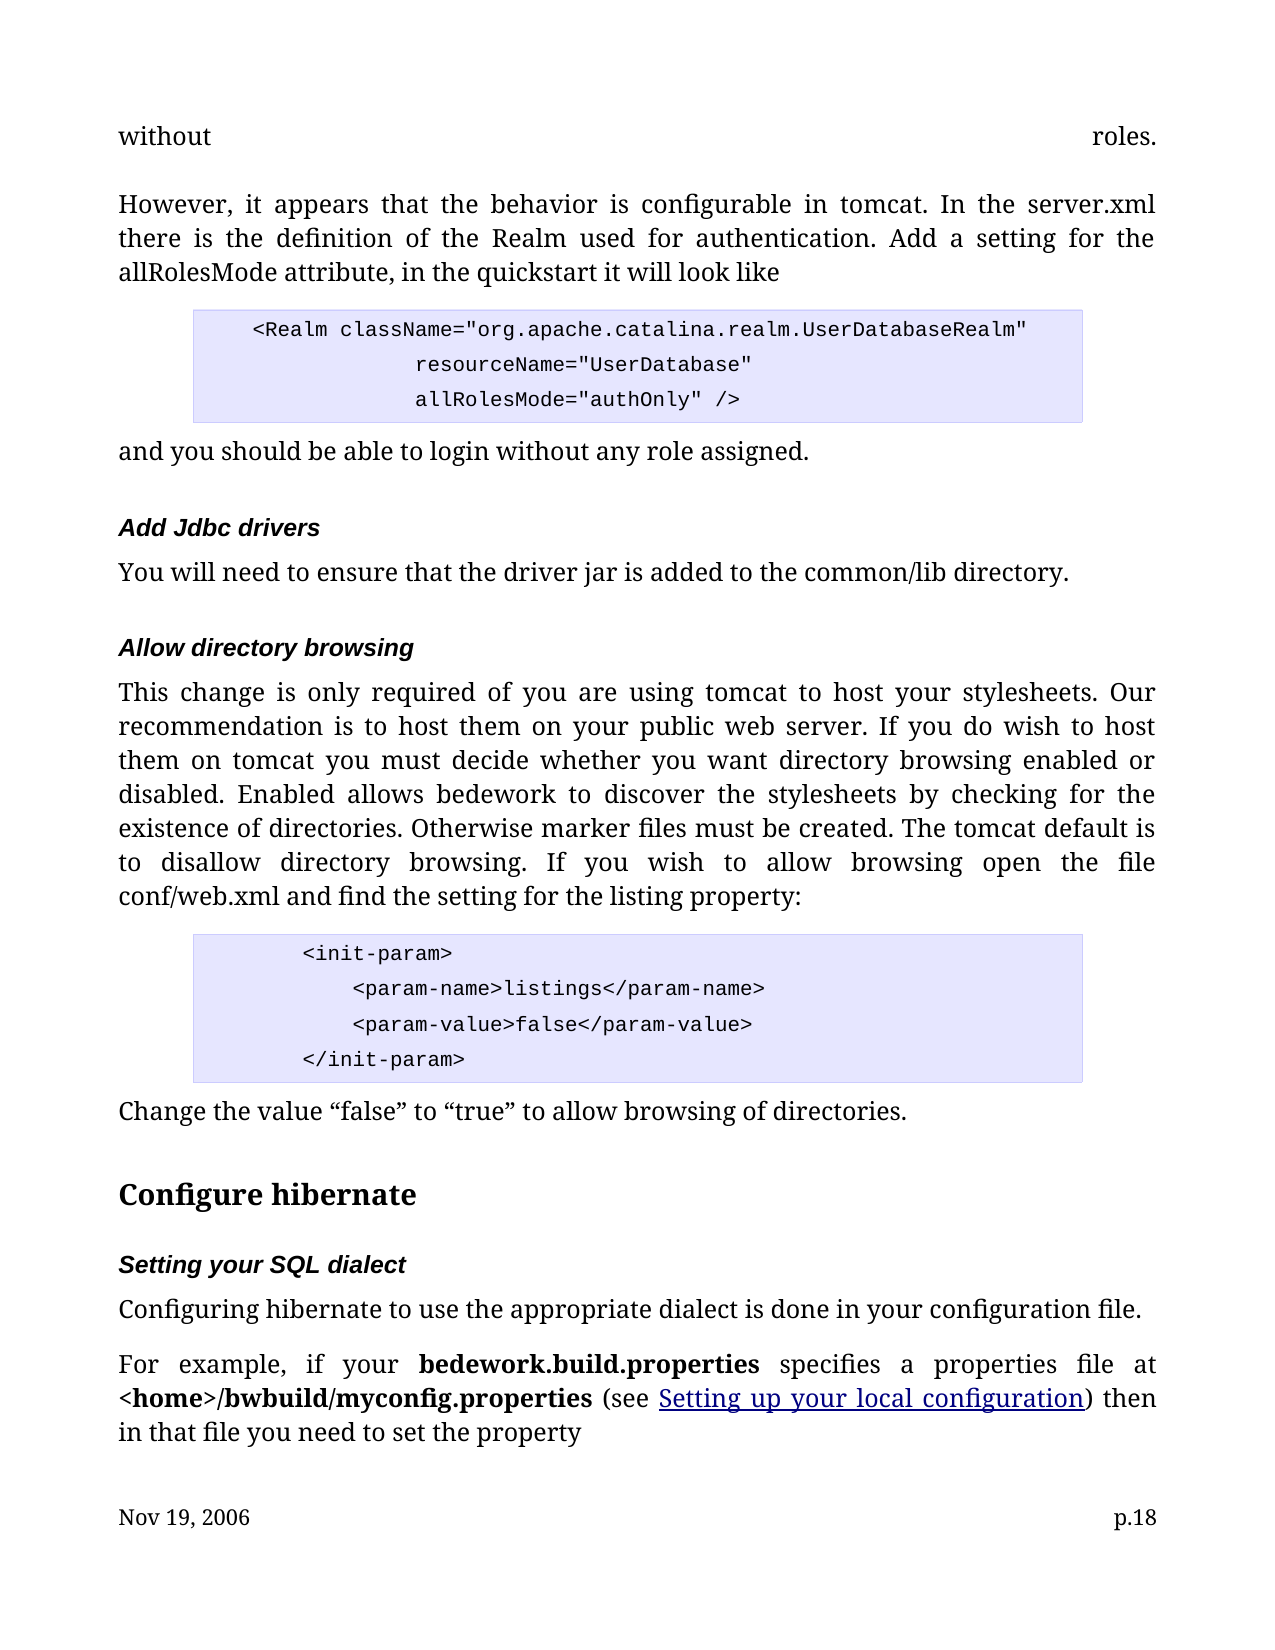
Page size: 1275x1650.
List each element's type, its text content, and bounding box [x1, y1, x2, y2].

subtitle Allow directory browsing [118, 634, 1157, 662]
text <init-param> [194, 935, 1082, 967]
text Configuring hibernate to use the appropriate dialect is done in your configuration file. [118, 1291, 1157, 1325]
text <Realm className="org.apache.catalina.realm.UserDatabaseRealm" resourceName="UserDatabase" allRolesMode="authOnly" /> [194, 311, 1082, 422]
text Change the value “false” to “true” to allow browsing of directories. [118, 1094, 1157, 1128]
subtitle Setting your SQL dialect [118, 1251, 1157, 1279]
text and you should be able to login without any role assigned. [118, 434, 1157, 468]
text This change is only required of you are using tomcat to host your stylesheets. Our recommendation is to host them on your public web server. If you do wish to host them on tomcat you must decide whether you want directory browsing enabled or disabled. Enabled allows bedework to discover the stylesheets by checking for the existence of directories. Otherwise marker files must be created. The tomcat default is to disallow directory browsing. If you wish to allow browsing open the file conf/web.xml and find the setting for the listing property: [118, 674, 1157, 913]
text </init-param> [194, 1040, 1082, 1082]
text You will need to ensure that the driver jar is added to the common/lib directory. [118, 554, 1157, 588]
text without roles. However, it appears that the behavior is configurable in tomcat. In the server.xml there is the definition of the Realm used for authentication. Add a setting for the allRolesMode attribute, in the quickstart it will look like [118, 118, 1157, 288]
text <param-name>listings</param-name> [194, 969, 1082, 1002]
text <param-value>false</param-value> [194, 1005, 1082, 1037]
subtitle Add Jdbc drivers [118, 514, 1157, 542]
text For example, if your bedework.build.properties specifies a properties file at <home>/bwbuild/myconfig.properties (see Setting up your local configuration) then in that file you need to set the property [118, 1346, 1157, 1448]
subtitle Configure hibernate [118, 1174, 1157, 1213]
